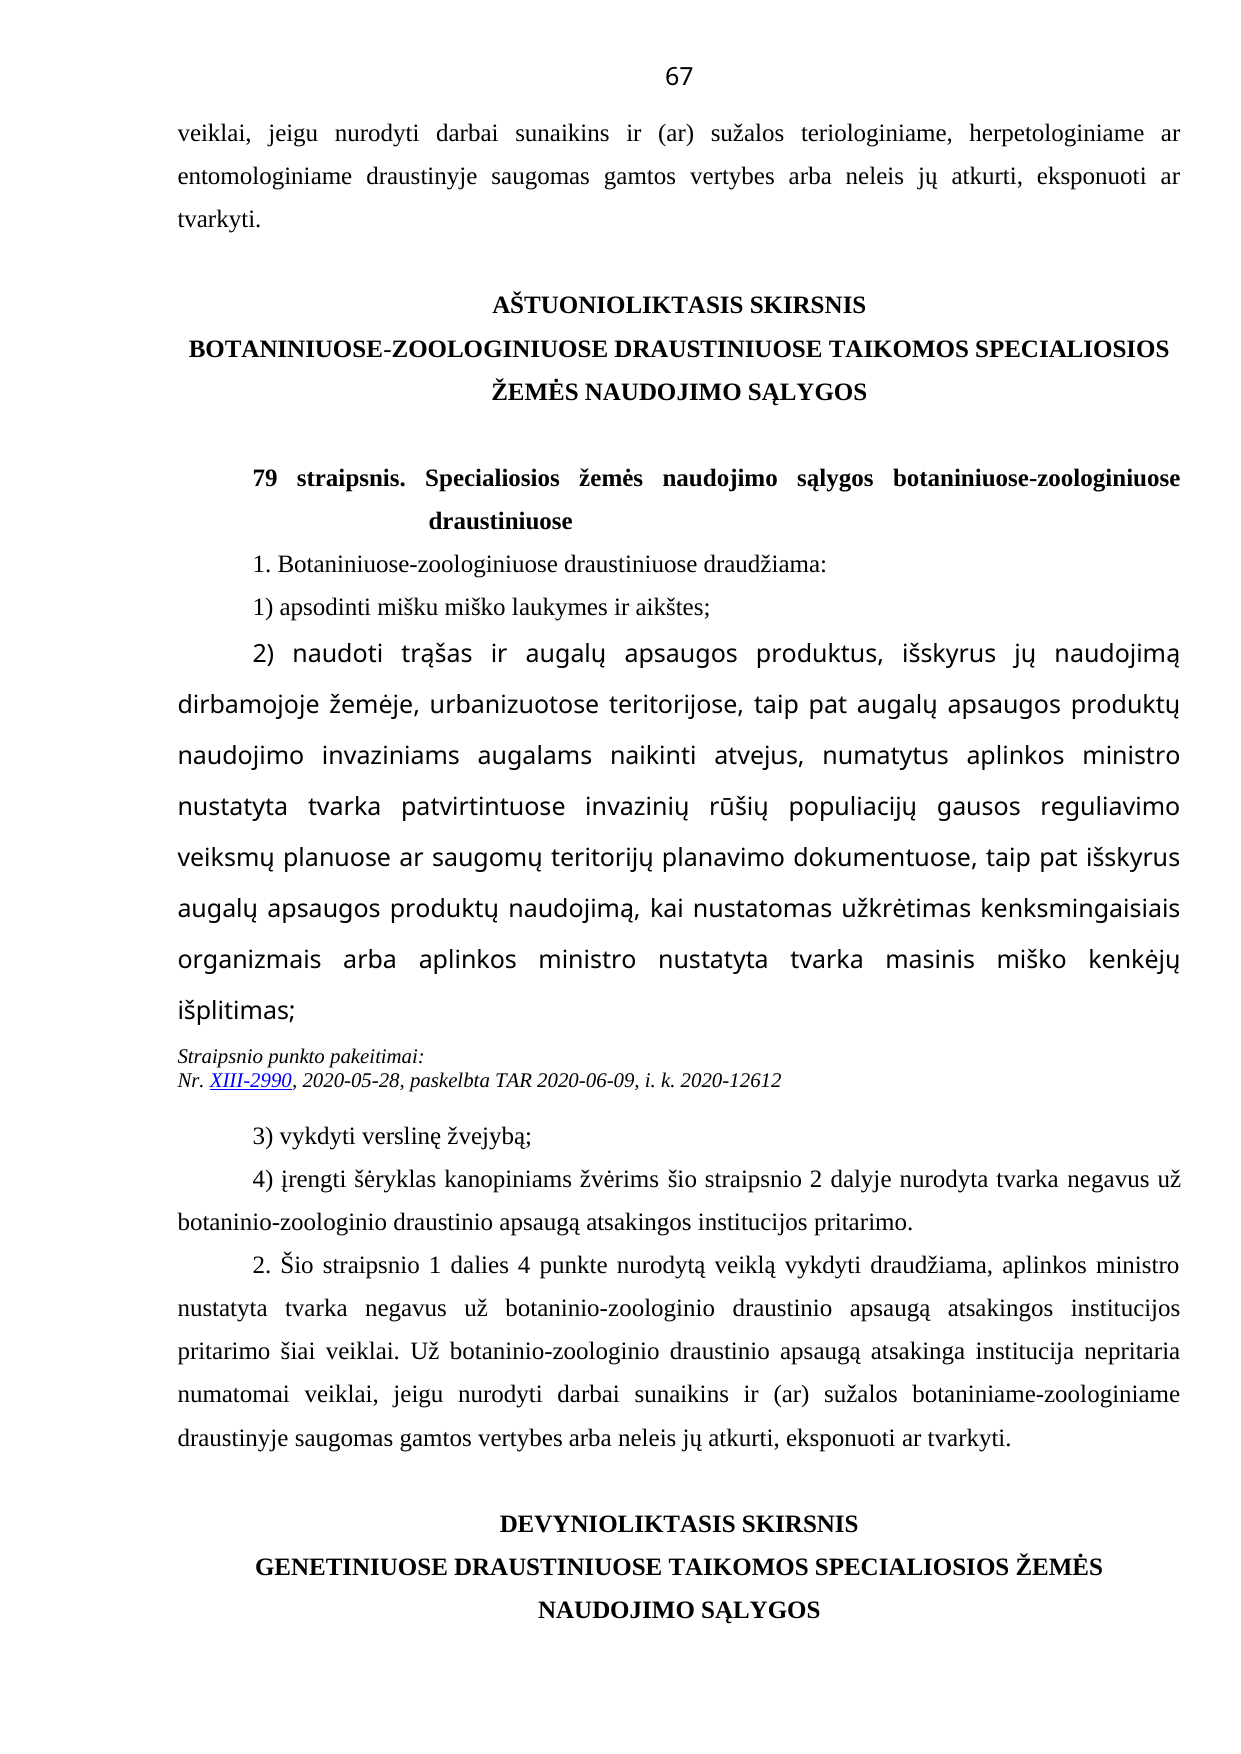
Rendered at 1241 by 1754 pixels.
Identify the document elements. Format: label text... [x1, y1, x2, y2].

text 79 straipsnis. Specialiosios žemės naudojimo sąlygos botaniniuose-zoologiniuose draustiniuose [252, 463, 1181, 535]
text veiklai, jeigu nurodyti darbai sunaikins ir (ar) sužalos teriologiniame, herpetologiniame ar entomologiniame draustinyje saugomas gamtos vertybes arba neleis jų atkurti, eksponuoti ar tvarkyti. [177, 118, 1181, 233]
text 2) naudoti trąšas ir augalų apsaugos produktus, išskyrus jų naudojimą dirbamojoje žemėje, urbanizuotose teritorijose, taip pat augalų apsaugos produktų naudojimo invaziniams augalams naikinti atvejus, numatytus aplinkos ministro nustatyta tvarka patvirtintuose invazinių rūšių populiacijų gausos reguliavimo veiksmų planuose ar saugomų teritorijų planavimo dokumentuose, taip pat išskyrus augalų apsaugos produktų naudojimą, kai nustatomas užkrėtimas kenksmingaisiais organizmais arba aplinkos ministro nustatyta tvarka masinis miško kenkėjų išplitimas; [177, 636, 1181, 1027]
text 1. Botaniniuose-zoologiniuose draustiniuose draudžiama: [177, 549, 1181, 578]
text GENETINIUOSE DRAUSTINIUOSE TAIKOMOS SPECIALIOSIOS ŽEMĖS NAUDOJIMO SĄLYGOS [177, 1552, 1181, 1624]
text 1) apsodinti mišku miško laukymes ir aikštes; [177, 592, 1181, 621]
text 2. Šio straipsnio 1 dalies 4 punkte nurodytą veiklą vykdyti draudžiama, aplinkos ministro nustatyta tvarka negavus už botaninio-zoologinio draustinio apsaugą atsakingos institucijos pritarimo šiai veiklai. Už botaninio-zoologinio draustinio apsaugą atsakinga institucija nepritaria numatomai veiklai, jeigu nurodyti darbai sunaikins ir (ar) sužalos botaniniame-zoologiniame draustinyje saugomas gamtos vertybes arba neleis jų atkurti, eksponuoti ar tvarkyti. [177, 1250, 1181, 1451]
text DEVYNIOLIKTASIS SKIRSNIS [177, 1509, 1181, 1538]
text Straipsnio punkto pakeitimai: [177, 1044, 1181, 1068]
text 3) vykdyti verslinę žvejybą; [177, 1121, 1181, 1149]
text BOTANINIUOSE-ZOOLOGINIUOSE DRAUSTINIUOSE TAIKOMOS SPECIALIOSIOS ŽEMĖS NAUDOJIMO SĄLYGOS [177, 334, 1181, 406]
text 4) įrengti šėryklas kanopiniams žvėrims šio straipsnio 2 dalyje nurodyta tvarka negavus už botaninio-zoologinio draustinio apsaugą atsakingos institucijos pritarimo. [177, 1164, 1181, 1236]
text Nr. XIII-2990, 2020-05-28, paskelbta TAR 2020-06-09, i. k. 2020-12612 [177, 1068, 1181, 1092]
text AŠTUONIOLIKTASIS SKIRSNIS [177, 291, 1181, 319]
